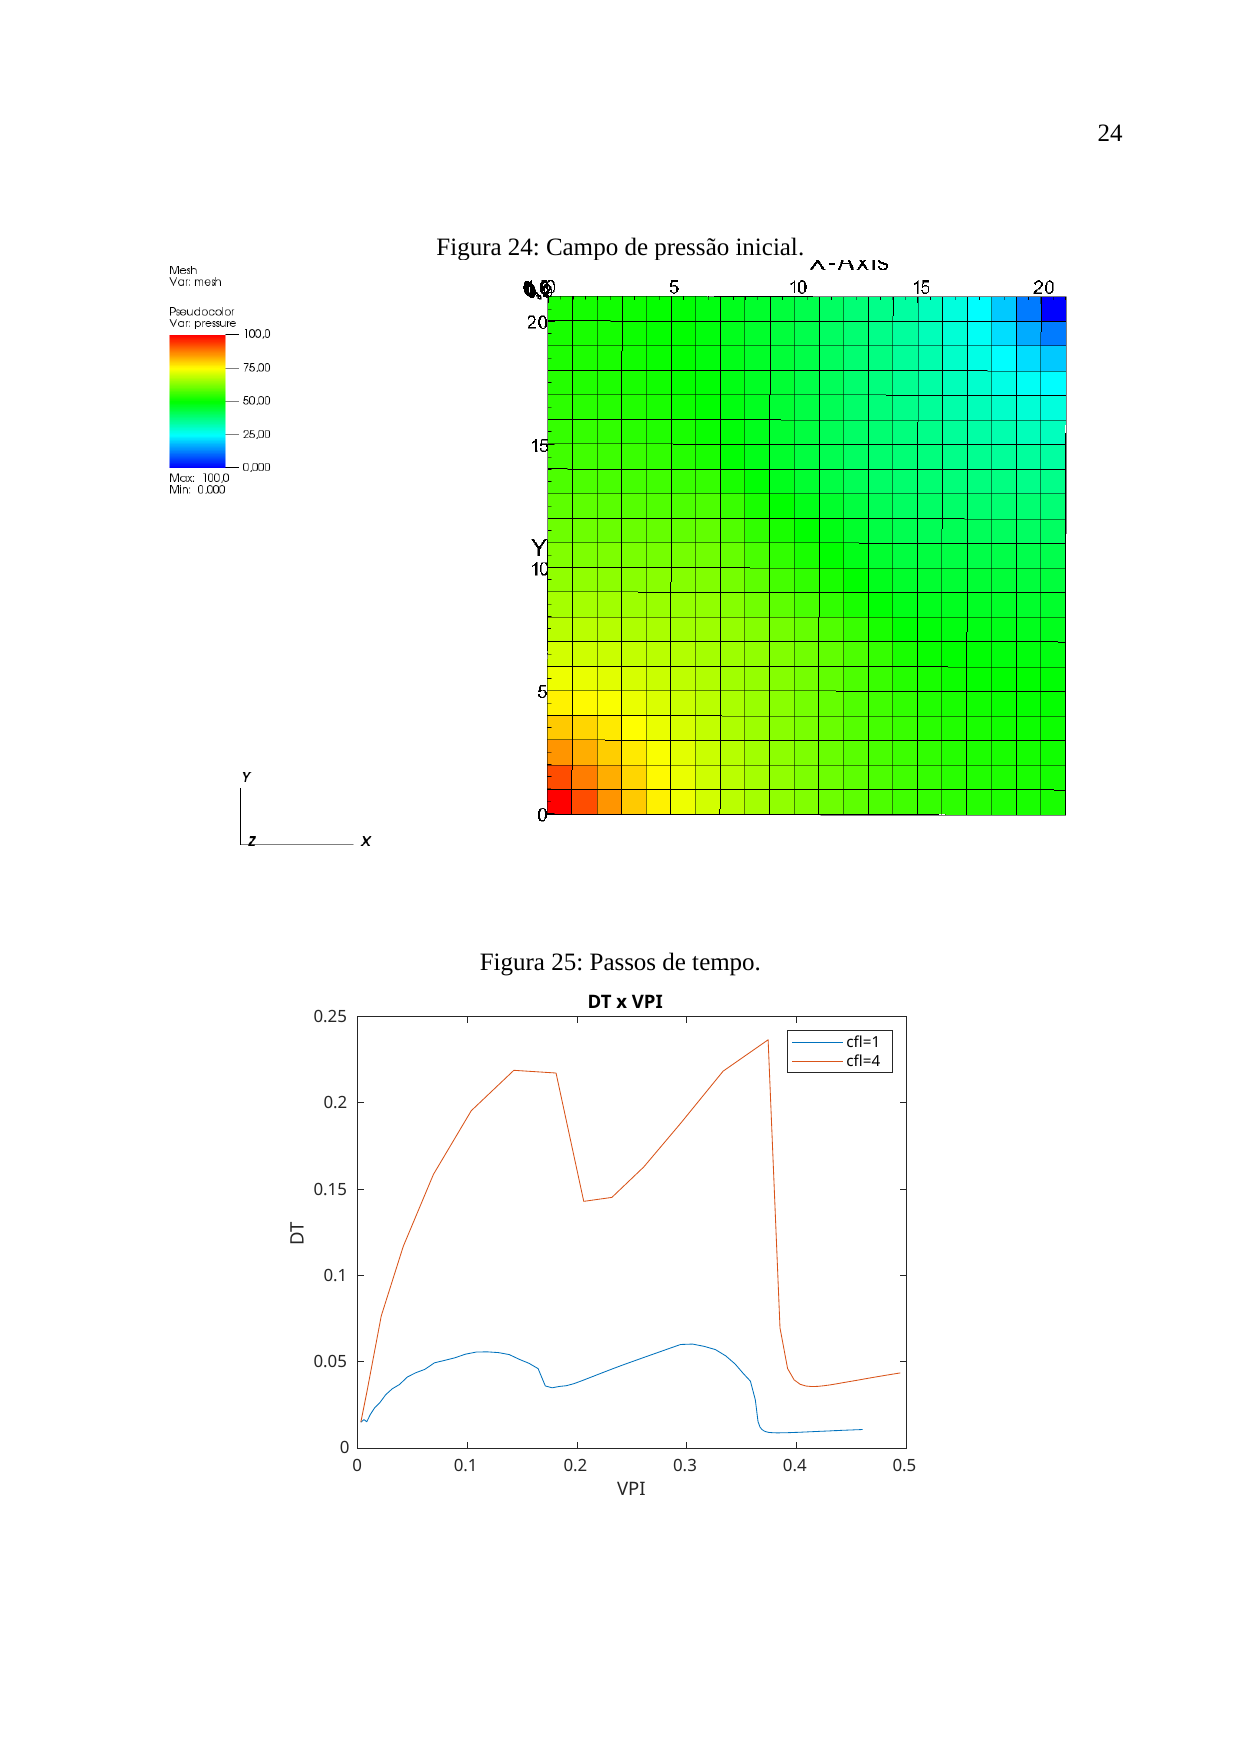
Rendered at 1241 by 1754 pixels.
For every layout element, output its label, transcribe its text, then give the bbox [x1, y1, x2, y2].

picture [147, 260, 1093, 861]
text Figura 25: Passos de tempo. [266, 947, 974, 976]
text Figura 24: Campo de pressão inicial. [148, 232, 1093, 260]
